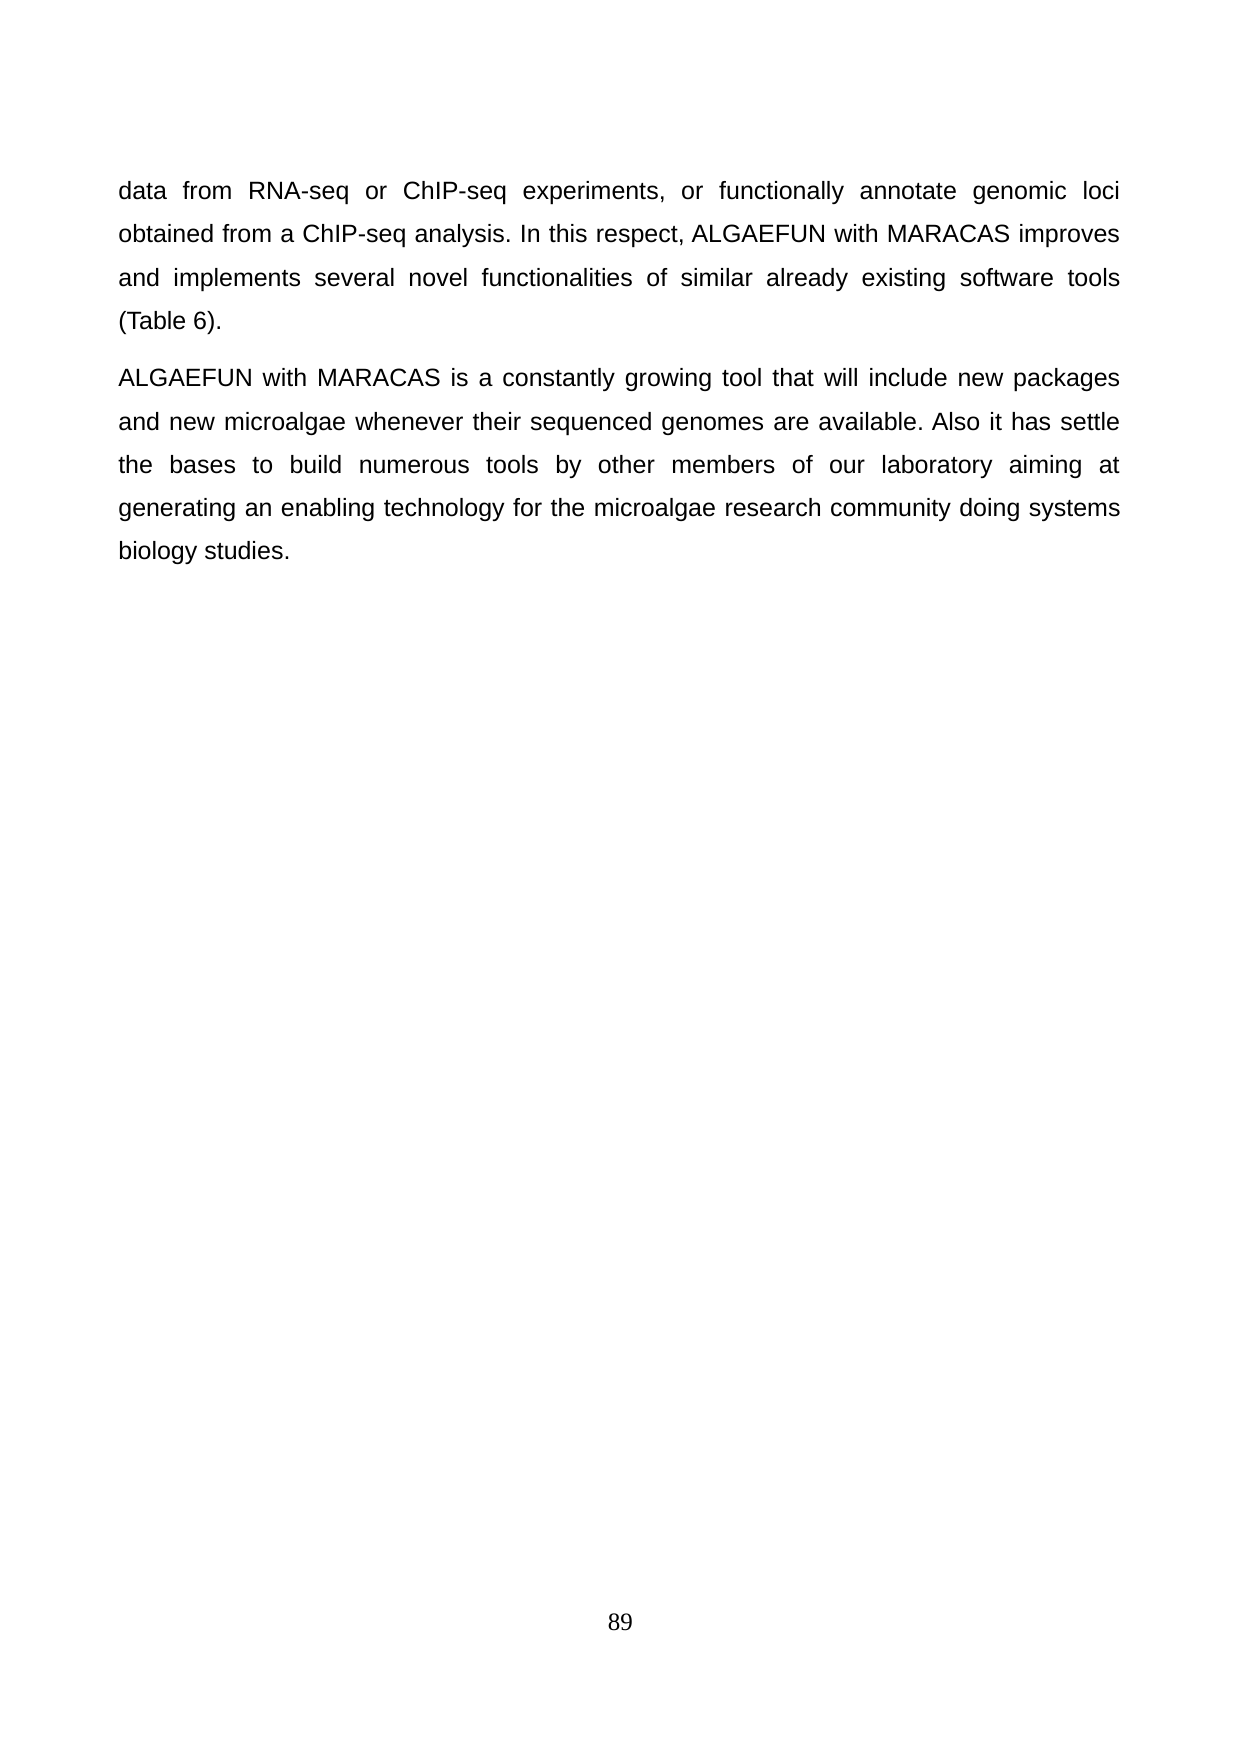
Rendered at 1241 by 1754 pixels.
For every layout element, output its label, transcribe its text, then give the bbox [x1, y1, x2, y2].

text ALGAEFUN with MARACAS is a constantly growing tool that will include new packages and new microalgae whenever their sequenced genomes are available. Also it has settle the bases to build numerous tools by other members of our laboratory aiming at generating an enabling technology for the microalgae research community doing systems biology studies. [118, 363, 1122, 565]
text data from RNA-seq or ChIP-seq experiments, or functionally annotate genomic loci obtained from a ChIP-seq analysis. In this respect, ALGAEFUN with MARACAS improves and implements several novel functionalities of similar already existing software tools (Table 6). [118, 176, 1122, 334]
